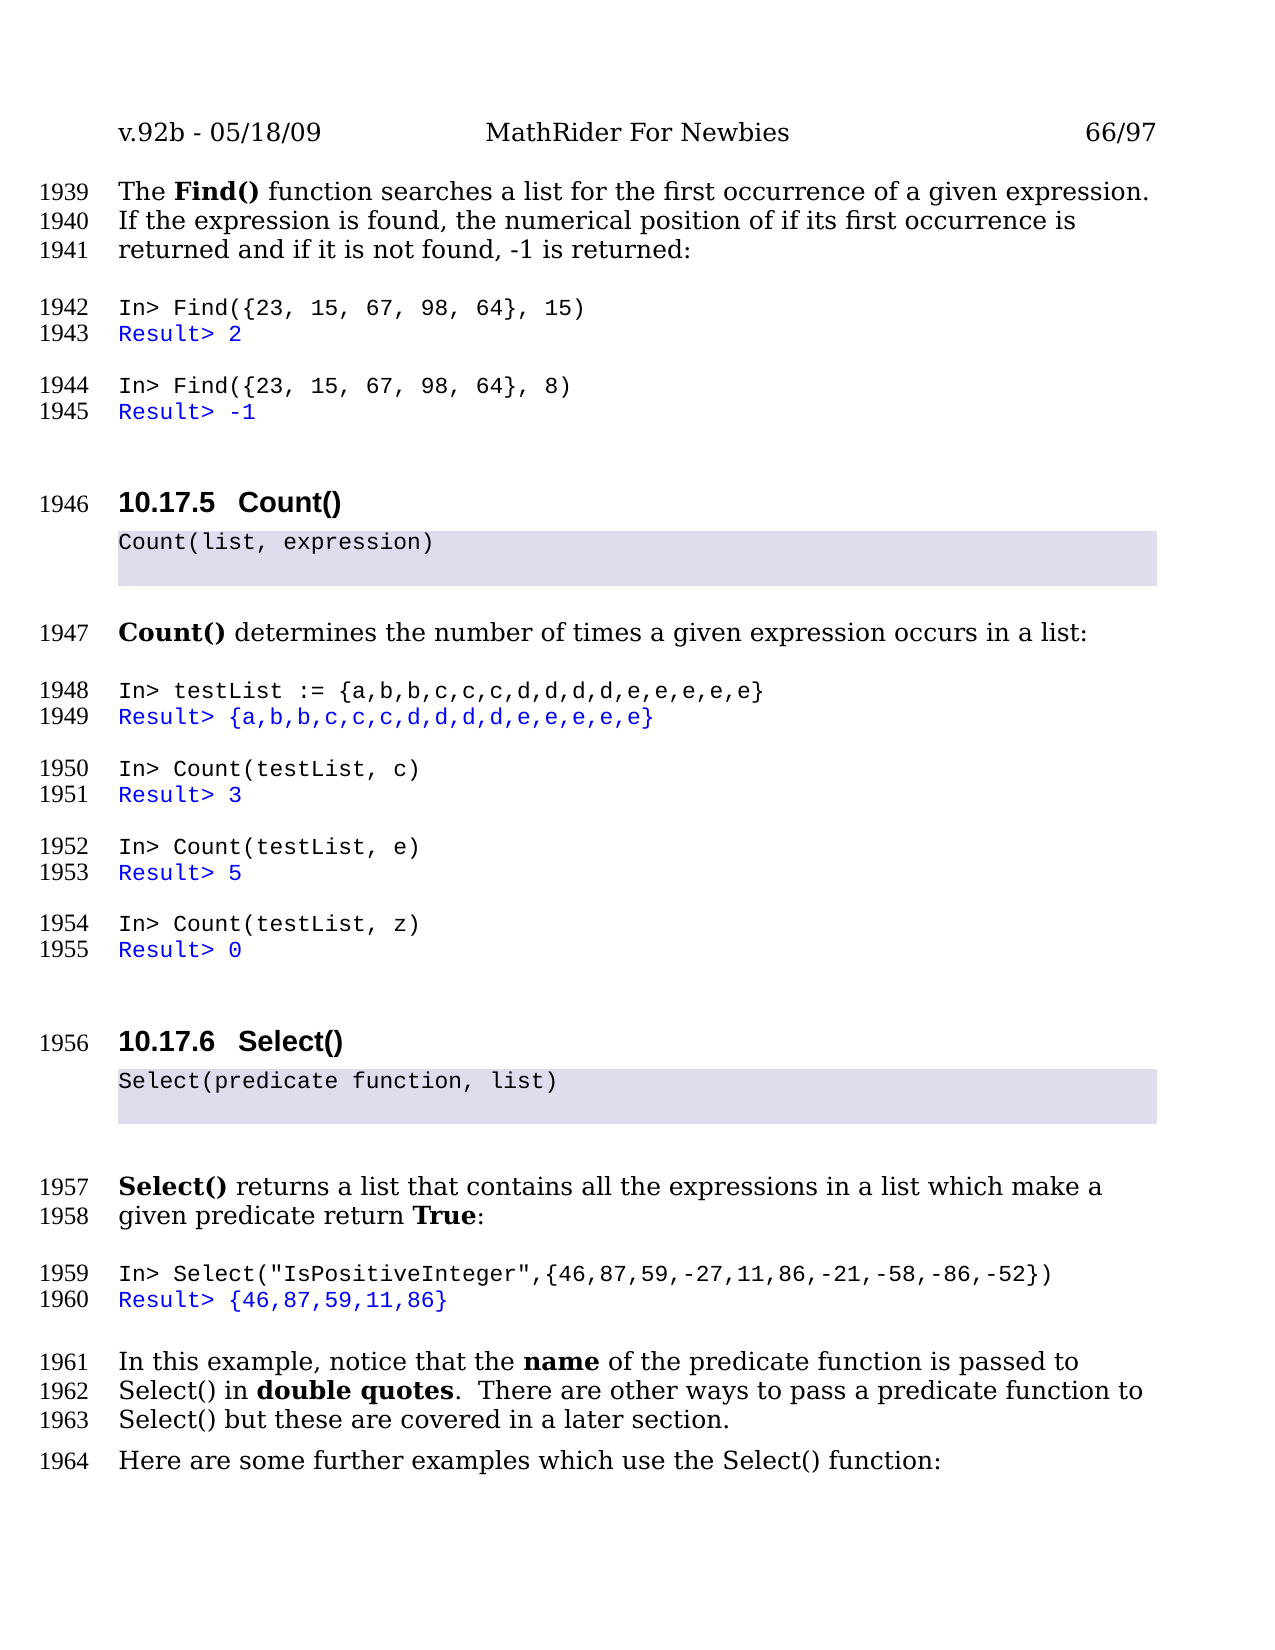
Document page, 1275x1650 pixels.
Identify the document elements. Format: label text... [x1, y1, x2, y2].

text Here are some further examples which use the Select() function: [118, 1446, 1157, 1476]
text Result> 2 [118, 322, 1157, 348]
subtitle Select() [118, 1024, 1157, 1057]
text In> Count(testList, z) [118, 913, 1157, 939]
table_header Select(predicate function, list) [118, 1069, 1157, 1124]
text Select() returns a list that contains all the expressions in a list which make a given predicate return True: [118, 1172, 1157, 1231]
text Result> 3 [118, 783, 1157, 809]
text In> Select("IsPositiveInteger",{46,87,59,-27,11,86,-21,-58,-86,-52}) [118, 1263, 1157, 1288]
text Result> {a,b,b,c,c,c,d,d,d,d,e,e,e,e,e} [118, 705, 1157, 731]
text In this example, notice that the name of the predicate function is passed to Select() in double quotes. There are other ways to pass a predicate function to Select() but these are covered in a later section. [118, 1346, 1157, 1434]
text Result> 0 [118, 939, 1157, 965]
text Result> {46,87,59,11,86} [118, 1288, 1157, 1314]
subtitle Count() [118, 485, 1157, 519]
text Result> -1 [118, 400, 1157, 426]
text Count() determines the number of times a given expression occurs in a list: [118, 618, 1157, 647]
text In> Find({23, 15, 67, 98, 64}, 8) [118, 374, 1157, 400]
text In> Count(testList, c) [118, 757, 1157, 783]
text In> Count(testList, e) [118, 835, 1157, 861]
table_header Count(list, expression) [118, 531, 1157, 586]
text In> Find({23, 15, 67, 98, 64}, 15) [118, 296, 1157, 322]
text The Find() function searches a list for the first occurrence of a given expression. If the expression is found, the numerical position of if its first occurrence is returned and if it is not found, -1 is returned: [118, 177, 1157, 264]
text In> testList := {a,b,b,c,c,c,d,d,d,d,e,e,e,e,e} [118, 679, 1157, 705]
text Result> 5 [118, 861, 1157, 887]
